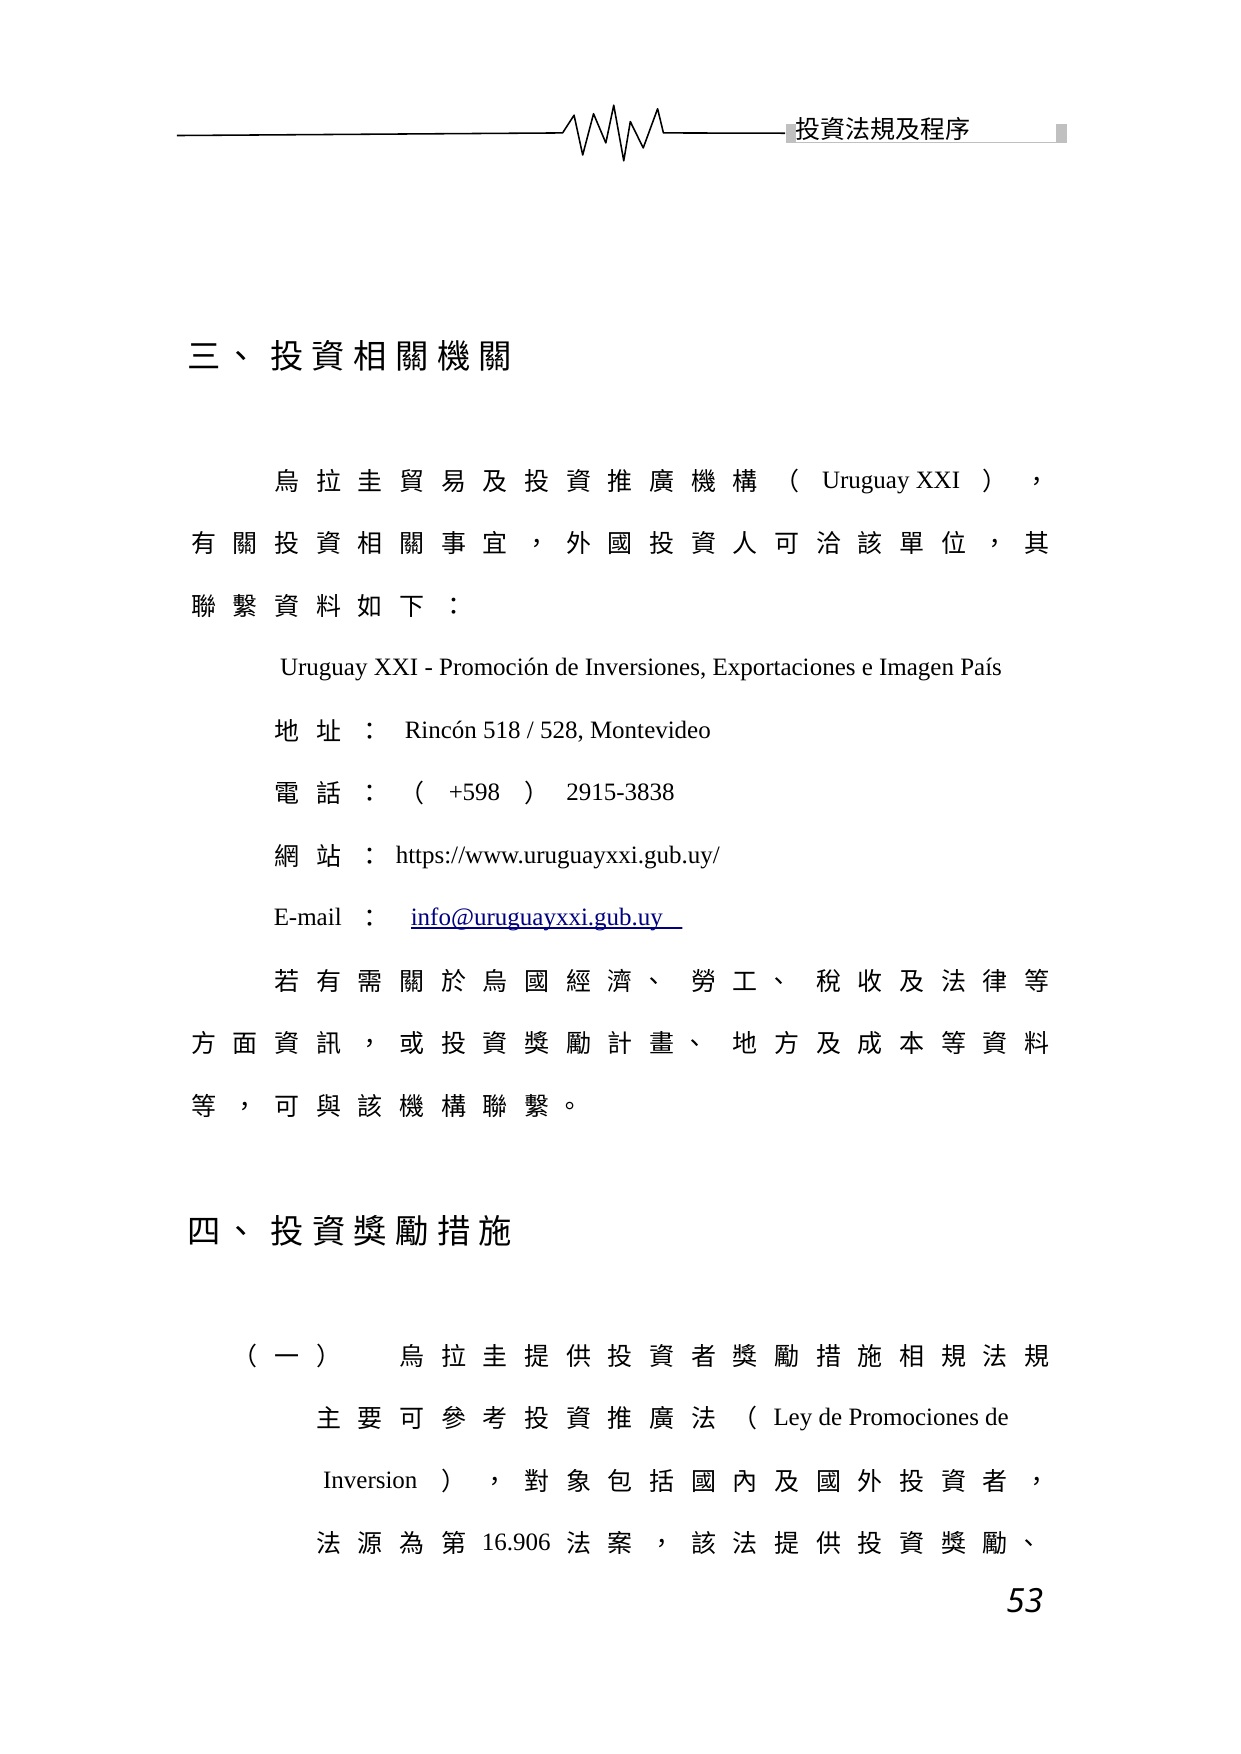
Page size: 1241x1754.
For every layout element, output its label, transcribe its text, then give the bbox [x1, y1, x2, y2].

text 電話：（+598）2915-3838 [183, 750, 1058, 813]
text 若有需關於烏國經濟、勞工、稅收及法律等方面資訊，或投資獎勵計畫、地方及成本等資料等，可與該機構聯繫。 [183, 938, 1058, 1125]
text 四、投資獎勵措施 [183, 1188, 1058, 1250]
text Uruguay XXI - Promoción de Inversiones, Exportaciones e Imagen País [183, 625, 1058, 688]
text 地址：Rincón 518 / 528, Montevideo [183, 688, 1058, 750]
text （一） 烏拉圭提供投資者獎勵措施相規法規主要可參考投資推廣法（Ley de Promociones de Inversion），對象包括國內及國外投資者，法源為第16.906法案，該法提供投資獎勵、 [207, 1313, 1058, 1563]
text 網站：https://www.uruguayxxi.gub.uy/ [183, 813, 1058, 875]
text 烏拉圭貿易及投資推廣機構（Uruguay XXI），有關投資相關事宜，外國投資人可洽該單位，其聯繫資料如下： [183, 438, 1058, 625]
text E-mail：info@uruguayxxi.gub.uy [183, 875, 1058, 938]
text 三、投資相關機關 [183, 313, 1058, 375]
